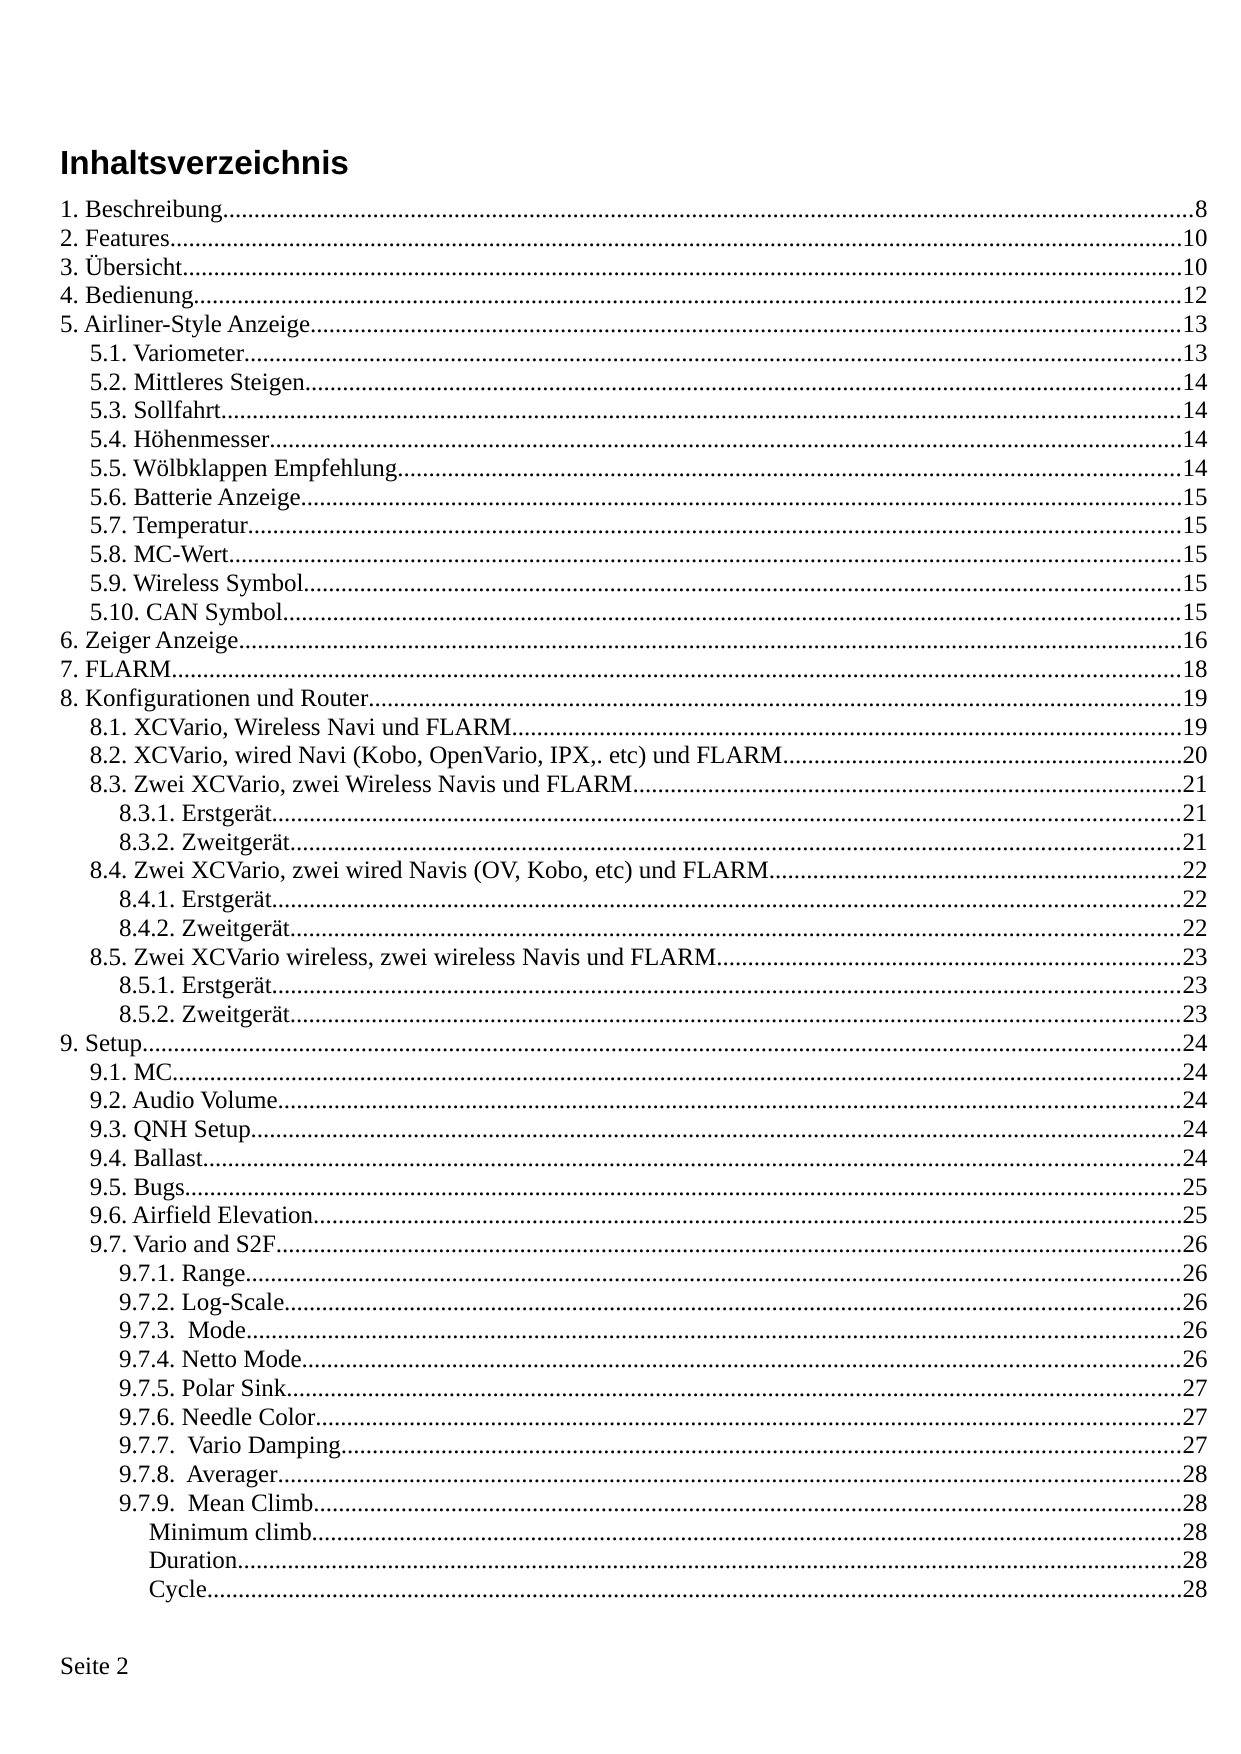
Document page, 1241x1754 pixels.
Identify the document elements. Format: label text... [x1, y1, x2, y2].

text 4. Bedienung 12 [60, 280, 1207, 309]
text 8. Konfigurationen und Router 19 [60, 683, 1207, 712]
text Minimum climb 28 [148, 1517, 1207, 1545]
text 9.7.6. Needle Color 27 [119, 1402, 1207, 1430]
text 5.1. Variometer 13 [89, 338, 1207, 367]
text Duration 28 [148, 1545, 1207, 1574]
text 5.3. Sollfahrt 14 [89, 395, 1207, 424]
text 5.9. Wireless Symbol 15 [89, 568, 1207, 597]
text 9.6. Airfield Elevation 25 [89, 1200, 1207, 1229]
text 9.7.7. Vario Damping 27 [119, 1430, 1207, 1459]
text 9.7.5. Polar Sink 27 [119, 1373, 1207, 1402]
text 8.4.2. Zweitgerät 22 [119, 913, 1207, 942]
text 8.4.1. Erstgerät 22 [119, 884, 1207, 913]
text 8.2. XCVario, wired Navi (Kobo, OpenVario, IPX,. etc) und FLARM 20 [89, 740, 1207, 769]
text 8.5.2. Zweitgerät 23 [119, 999, 1207, 1028]
text 9.7.1. Range 26 [119, 1258, 1207, 1287]
text 8.5.1. Erstgerät 23 [119, 970, 1207, 999]
text 9.1. MC 24 [89, 1057, 1207, 1085]
text 5. Airliner-Style Anzeige 13 [60, 309, 1207, 338]
text 5.10. CAN Symbol 15 [89, 597, 1207, 625]
text 9.7. Vario and S2F 26 [89, 1229, 1207, 1258]
text 5.4. Höhenmesser 14 [89, 424, 1207, 453]
text 1. Beschreibung 8 [60, 194, 1207, 223]
text 5.5. Wölbklappen Empfehlung 14 [89, 453, 1207, 482]
text 9.5. Bugs 25 [89, 1172, 1207, 1200]
text 8.3. Zwei XCVario, zwei Wireless Navis und FLARM 21 [89, 769, 1207, 798]
text 9.7.8. Averager 28 [119, 1459, 1207, 1488]
text 2. Features 10 [60, 223, 1207, 252]
text 9.3. QNH Setup 24 [89, 1114, 1207, 1143]
text 5.8. MC-Wert 15 [89, 539, 1207, 568]
text 5.2. Mittleres Steigen 14 [89, 367, 1207, 395]
text 9.7.4. Netto Mode 26 [119, 1344, 1207, 1373]
text 7. FLARM 18 [60, 654, 1207, 683]
text 8.4. Zwei XCVario, zwei wired Navis (OV, Kobo, etc) und FLARM 22 [89, 855, 1207, 884]
text 9.4. Ballast 24 [89, 1143, 1207, 1172]
subtitle Inhaltsverzeichnis [60, 143, 1207, 182]
text 8.1. XCVario, Wireless Navi und FLARM 19 [89, 712, 1207, 740]
text 3. Übersicht 10 [60, 252, 1207, 280]
text 5.6. Batterie Anzeige 15 [89, 482, 1207, 510]
text 9.7.3. Mode 26 [119, 1315, 1207, 1344]
text 8.3.1. Erstgerät 21 [119, 798, 1207, 827]
text 9.7.9. Mean Climb 28 [119, 1488, 1207, 1517]
text 9.7.2. Log-Scale 26 [119, 1287, 1207, 1315]
text 5.7. Temperatur 15 [89, 510, 1207, 539]
text 6. Zeiger Anzeige 16 [60, 625, 1207, 654]
text 9.2. Audio Volume 24 [89, 1085, 1207, 1114]
text 8.5. Zwei XCVario wireless, zwei wireless Navis und FLARM 23 [89, 942, 1207, 970]
text Cycle 28 [148, 1574, 1207, 1603]
text 8.3.2. Zweitgerät 21 [119, 827, 1207, 855]
text 9. Setup 24 [60, 1028, 1207, 1057]
